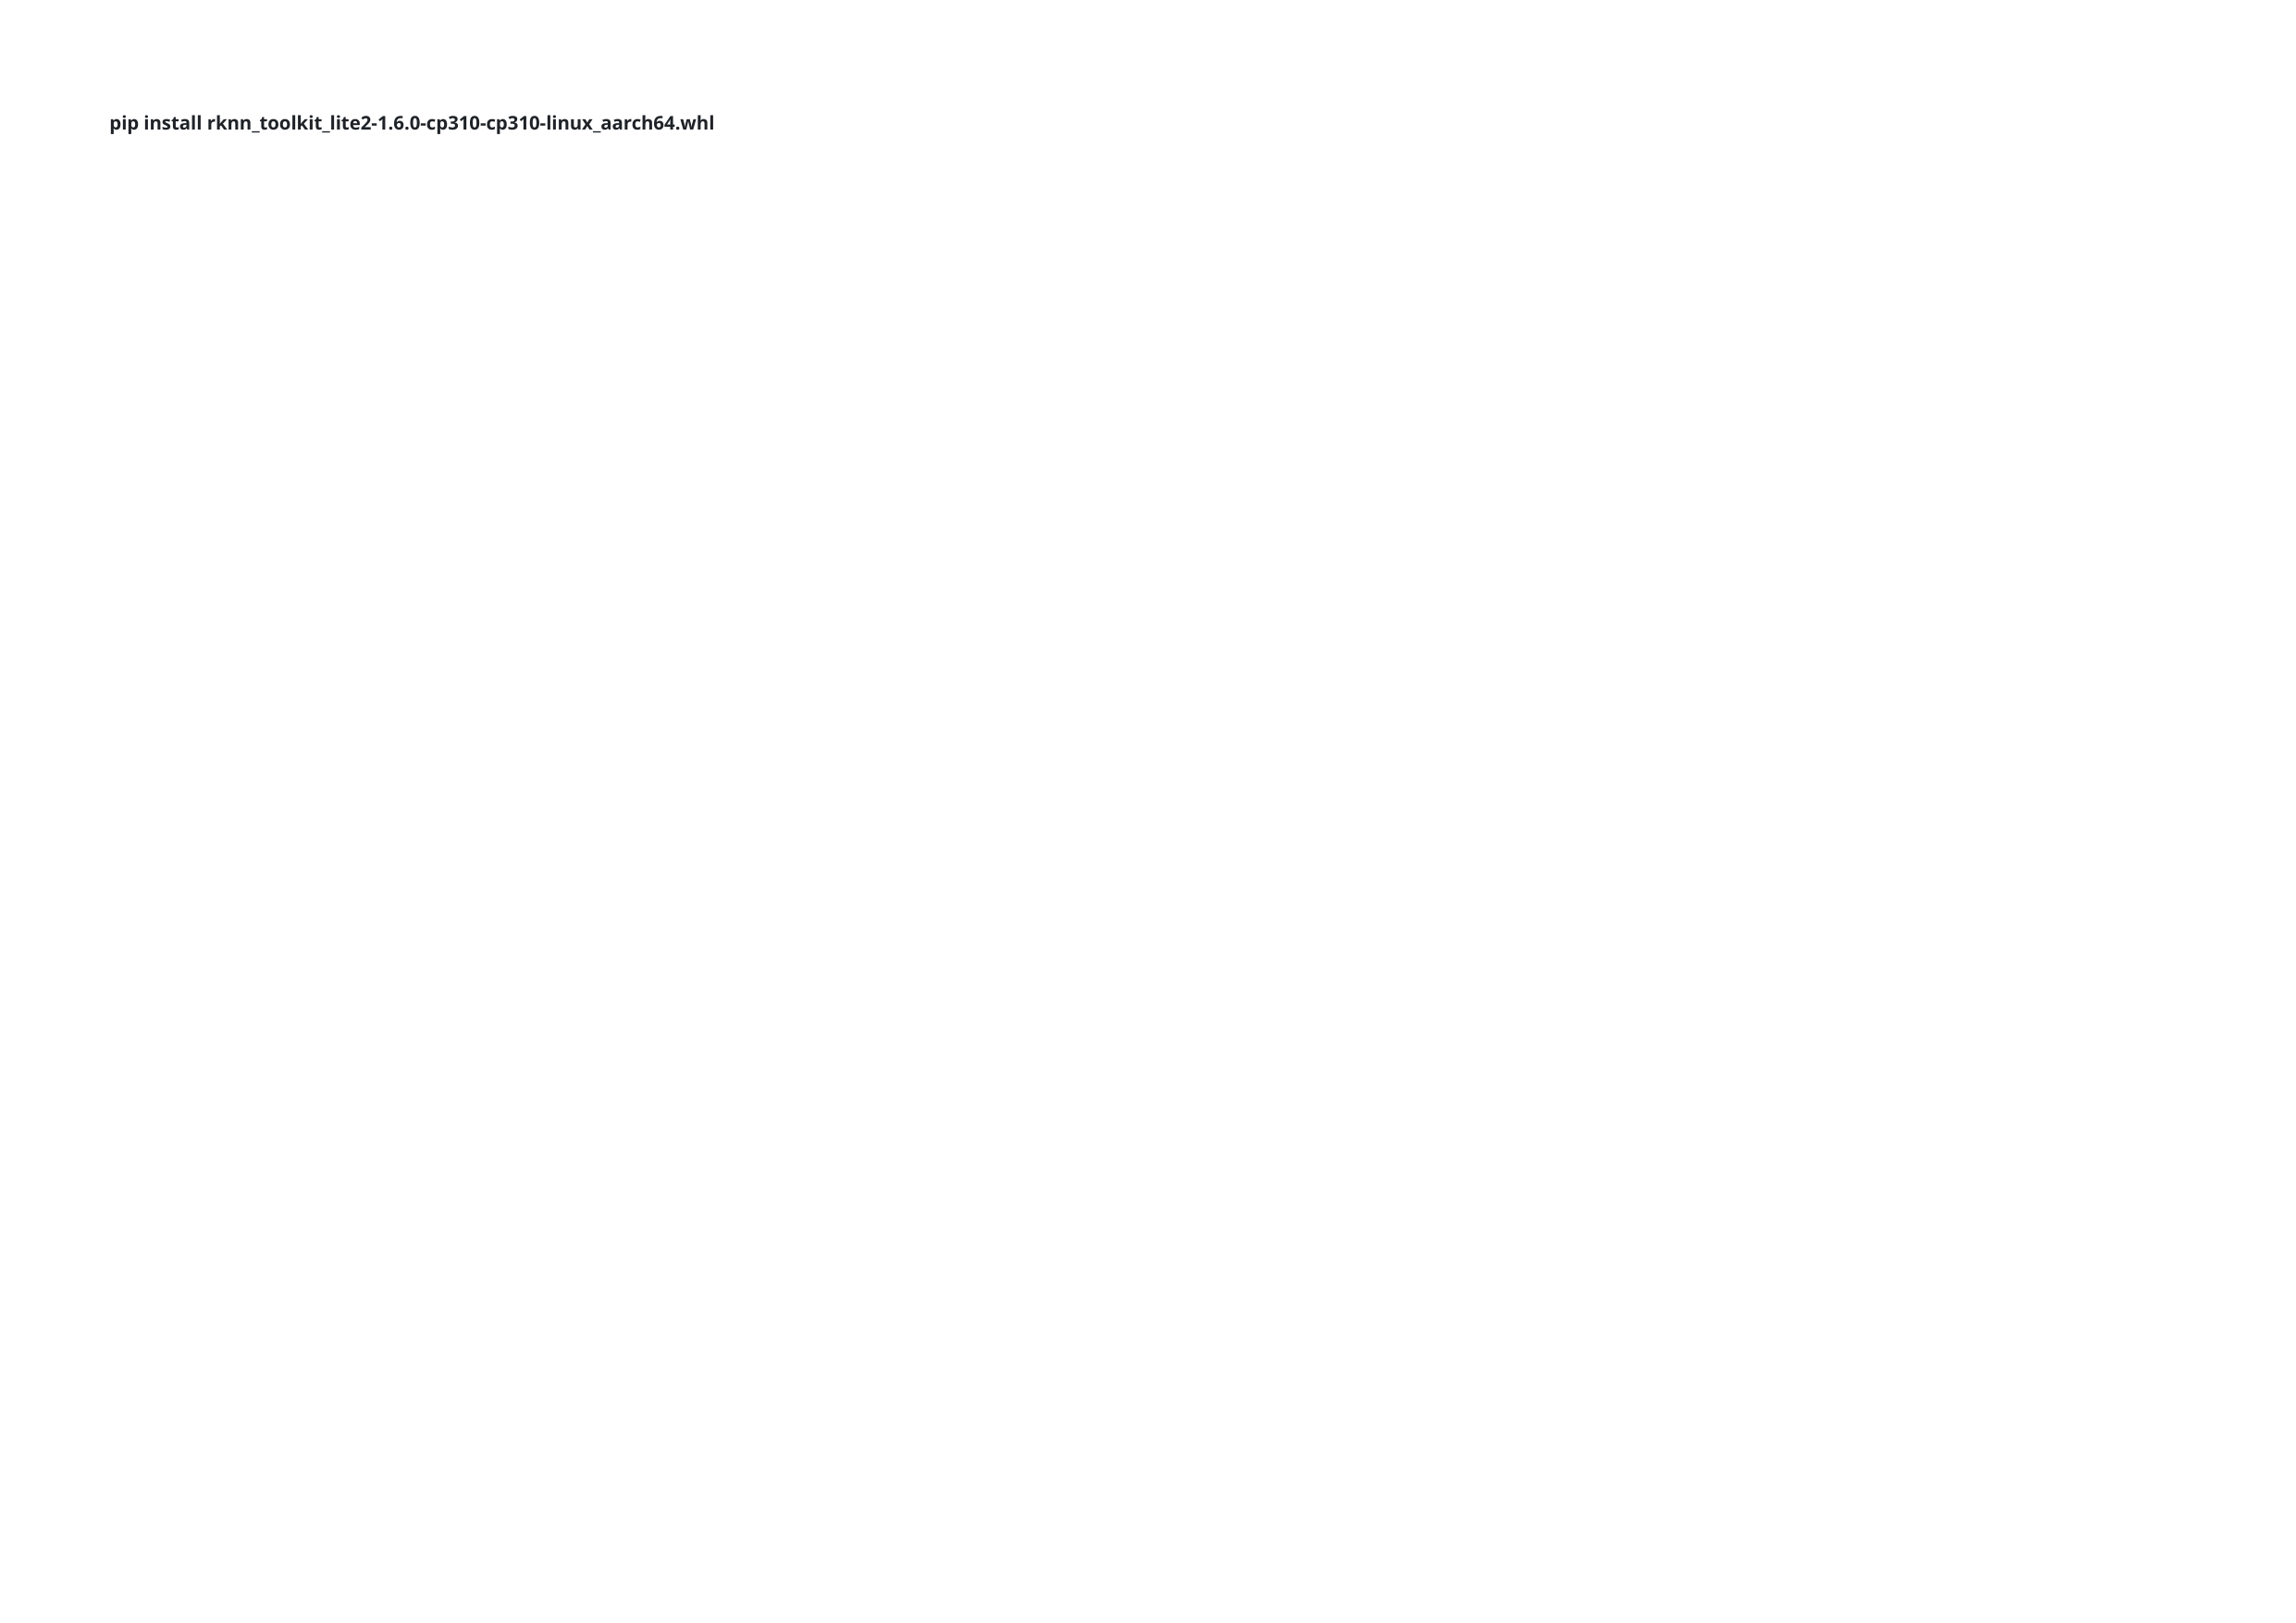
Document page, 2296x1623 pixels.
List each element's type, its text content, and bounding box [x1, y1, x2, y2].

text pip install rknn_toolkit_lite2-1.6.0-cp310-cp310-linux_aarch64.whl [109, 109, 2186, 135]
